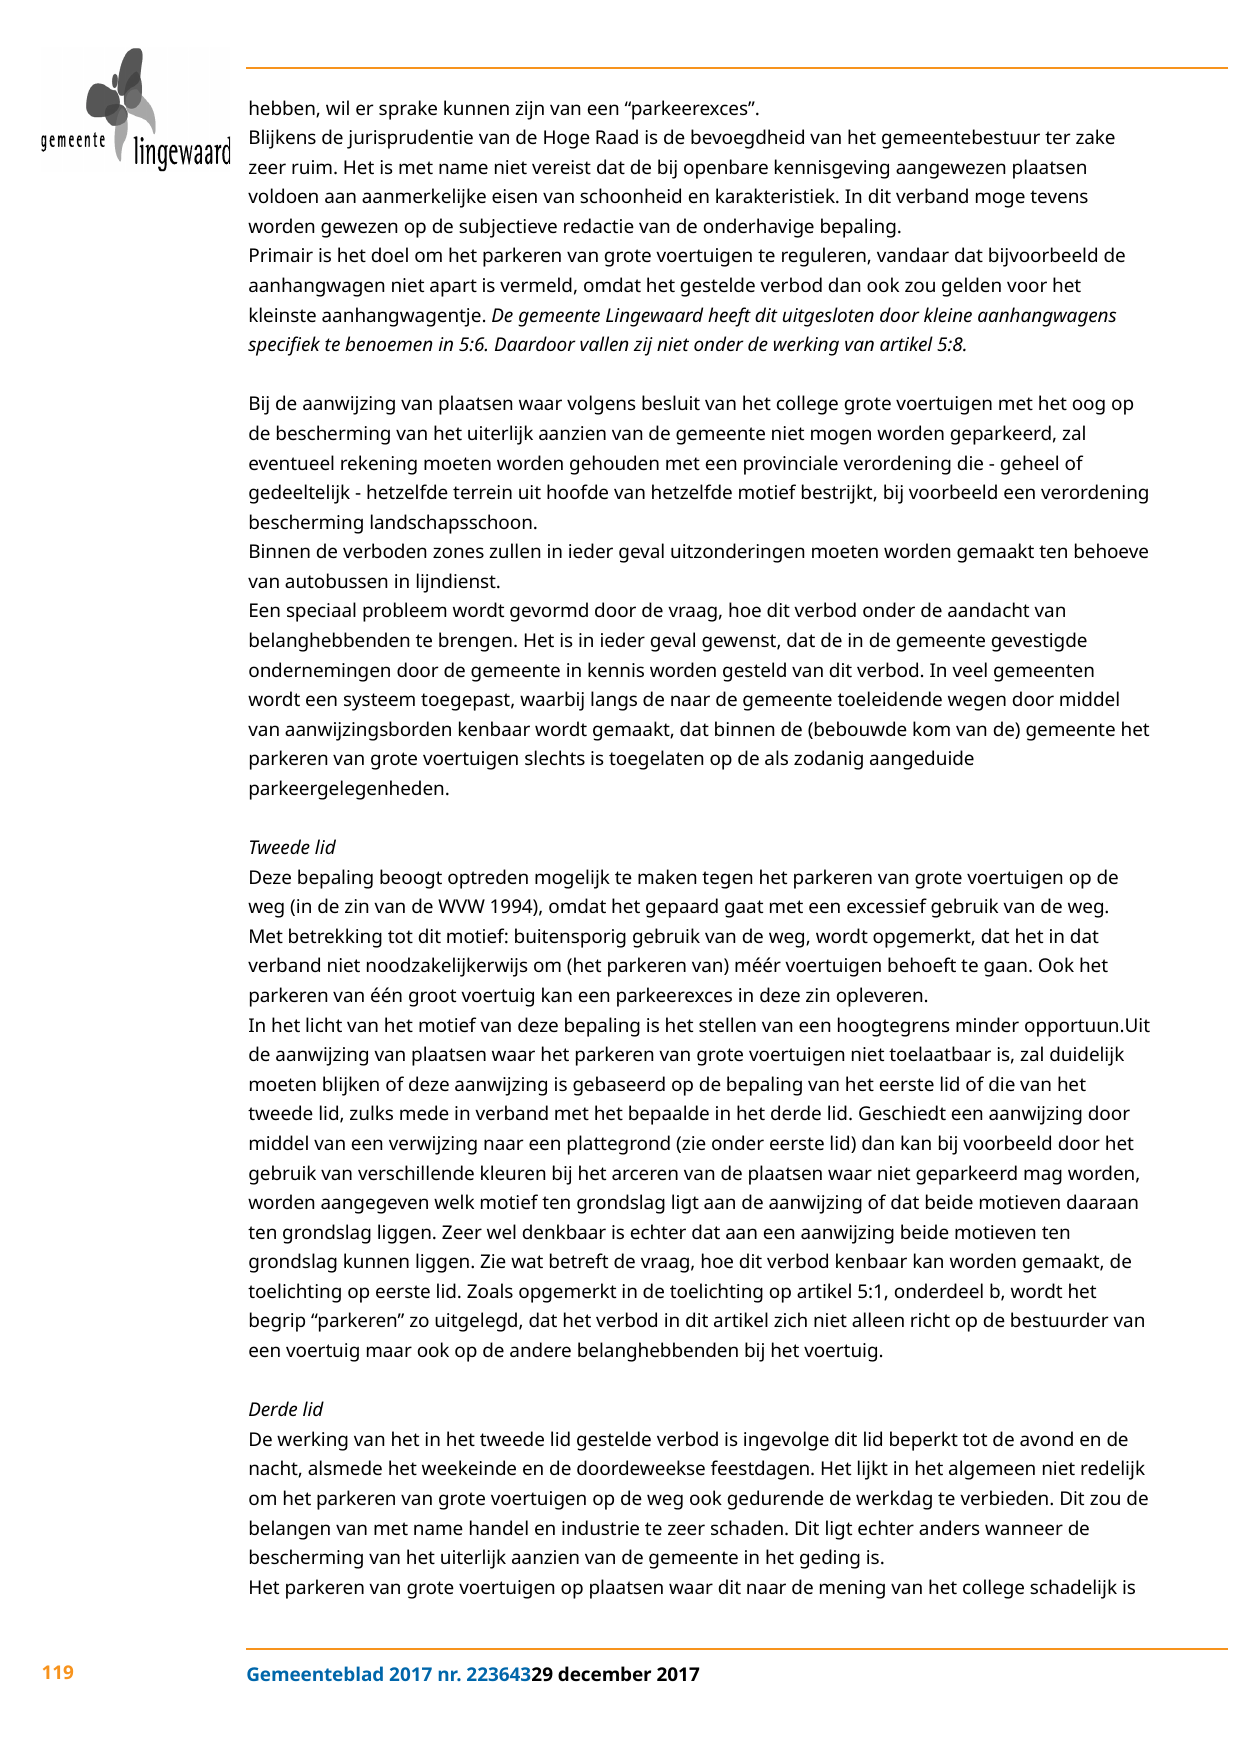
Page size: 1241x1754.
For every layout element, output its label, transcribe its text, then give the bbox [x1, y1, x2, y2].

text In het licht van het motief van deze bepaling is het stellen van een hoogtegrens minder opportuun. Uit de aanwijzing van plaatsen waar het parkeren van grote voertuigen niet toelaatbaar is, zal duidelijk moeten blijken of deze aanwijzing is gebaseerd op de bepaling van het eerste lid of die van het tweede lid, zulks mede in verband met het bepaalde in het derde lid. Geschiedt een aanwijzing door middel van een verwijzing naar een plattegrond (zie onder eerste lid) dan kan bij voorbeeld door het gebruik van verschillende kleuren bij het arceren van de plaatsen waar niet geparkeerd mag worden, worden aangegeven welk motief ten grondslag ligt aan de aanwijzing of dat beide motieven daaraan ten grondslag liggen. Zeer wel denkbaar is echter dat aan een aanwijzing beide motieven ten grondslag kunnen liggen. Zie wat betreft de vraag, hoe dit verbod kenbaar kan worden gemaakt, de toelichting op eerste lid. Zoals opgemerkt in de toelichting op artikel 5:1, onderdeel b, wordt het begrip “parkeren” zo uitgelegd, dat het verbod in dit artikel zich niet alleen richt op de bestuurder van een voertuig maar ook op de andere belanghebbenden bij het voertuig. [248, 1012, 1152, 1363]
text De werking van het in het tweede lid gestelde verbod is ingevolge dit lid beperkt tot de avond en de nacht, alsmede het weekeinde en de doordeweekse feestdagen. Het lijkt in het algemeen niet redelijk om het parkeren van grote voertuigen op de weg ook gedurende de werkdag te verbieden. Dit zou de belangen van met name handel en industrie te zeer schaden. Dit ligt echter anders wanneer de bescherming van het uiterlijk aanzien van de gemeente in het geding is. [248, 1426, 1152, 1570]
text Binnen de verboden zones zullen in ieder geval uitzonderingen moeten worden gemaakt ten behoeve van autobussen in lijndienst. [248, 538, 1152, 594]
text Deze bepaling beoogt optreden mogelijk te maken tegen het parkeren van grote voertuigen op de weg (in de zin van de WVW 1994), omdat het gepaard gaat met een excessief gebruik van de weg. [248, 864, 1152, 919]
text Met betrekking tot dit motief: buitensporig gebruik van de weg, wordt opgemerkt, dat het in dat verband niet noodzakelijkerwijs om (het parkeren van) méér voertuigen behoeft te gaan. Ook het parkeren van één groot voertuig kan een parkeerexces in deze zin opleveren. [248, 923, 1152, 1008]
text Een speciaal probleem wordt gevormd door de vraag, hoe dit verbod onder de aandacht van belanghebbenden te brengen. Het is in ieder geval gewenst, dat de in de gemeente gevestigde ondernemingen door de gemeente in kennis worden gesteld van dit verbod. In veel gemeenten wordt een systeem toegepast, waarbij langs de naar de gemeente toeleidende wegen door middel van aanwijzingsborden kenbaar wordt gemaakt, dat binnen de (bebouwde kom van de) gemeente het parkeren van grote voertuigen slechts is toegelaten op de als zodanig aangeduide parkeergelegenheden. [248, 598, 1152, 801]
picture [41, 47, 231, 172]
text Bij de aanwijzing van plaatsen waar volgens besluit van het college grote voertuigen met het oog op de bescherming van het uiterlijk aanzien van de gemeente niet mogen worden geparkeerd, zal eventueel rekening moeten worden gehouden met een provinciale verordening die - geheel of gedeeltelijk - hetzelfde terrein uit hoofde van hetzelfde motief bestrijkt, bij voorbeeld een verordening bescherming landschapsschoon. [248, 391, 1152, 535]
text Primair is het doel om het parkeren van grote voertuigen te reguleren, vandaar dat bijvoorbeeld de aanhangwagen niet apart is vermeld, omdat het gestelde verbod dan ook zou gelden voor het kleinste aanhangwagentje. De gemeente Lingewaard heeft dit uitgesloten door kleine aanhangwagens specifiek te benoemen in 5:6. Daardoor vallen zij niet onder de werking van artikel 5:8. [248, 243, 1152, 357]
text hebben, wil er sprake kunnen zijn van een “parkeerexces”. [248, 95, 1152, 121]
text Blijkens de jurisprudentie van de Hoge Raad is de bevoegdheid van het gemeentebestuur ter zake zeer ruim. Het is met name niet vereist dat de bij openbare kennisgeving aangewezen plaatsen voldoen aan aanmerkelijke eisen van schoonheid en karakteristiek. In dit verband moge tevens worden gewezen op de subjectieve redactie van de onderhavige bepaling. [248, 124, 1152, 239]
text Het parkeren van grote voertuigen op plaatsen waar dit naar de mening van het college schadelijk is [248, 1574, 1152, 1600]
text Tweede lid [248, 834, 1152, 860]
text Derde lid [248, 1396, 1152, 1422]
